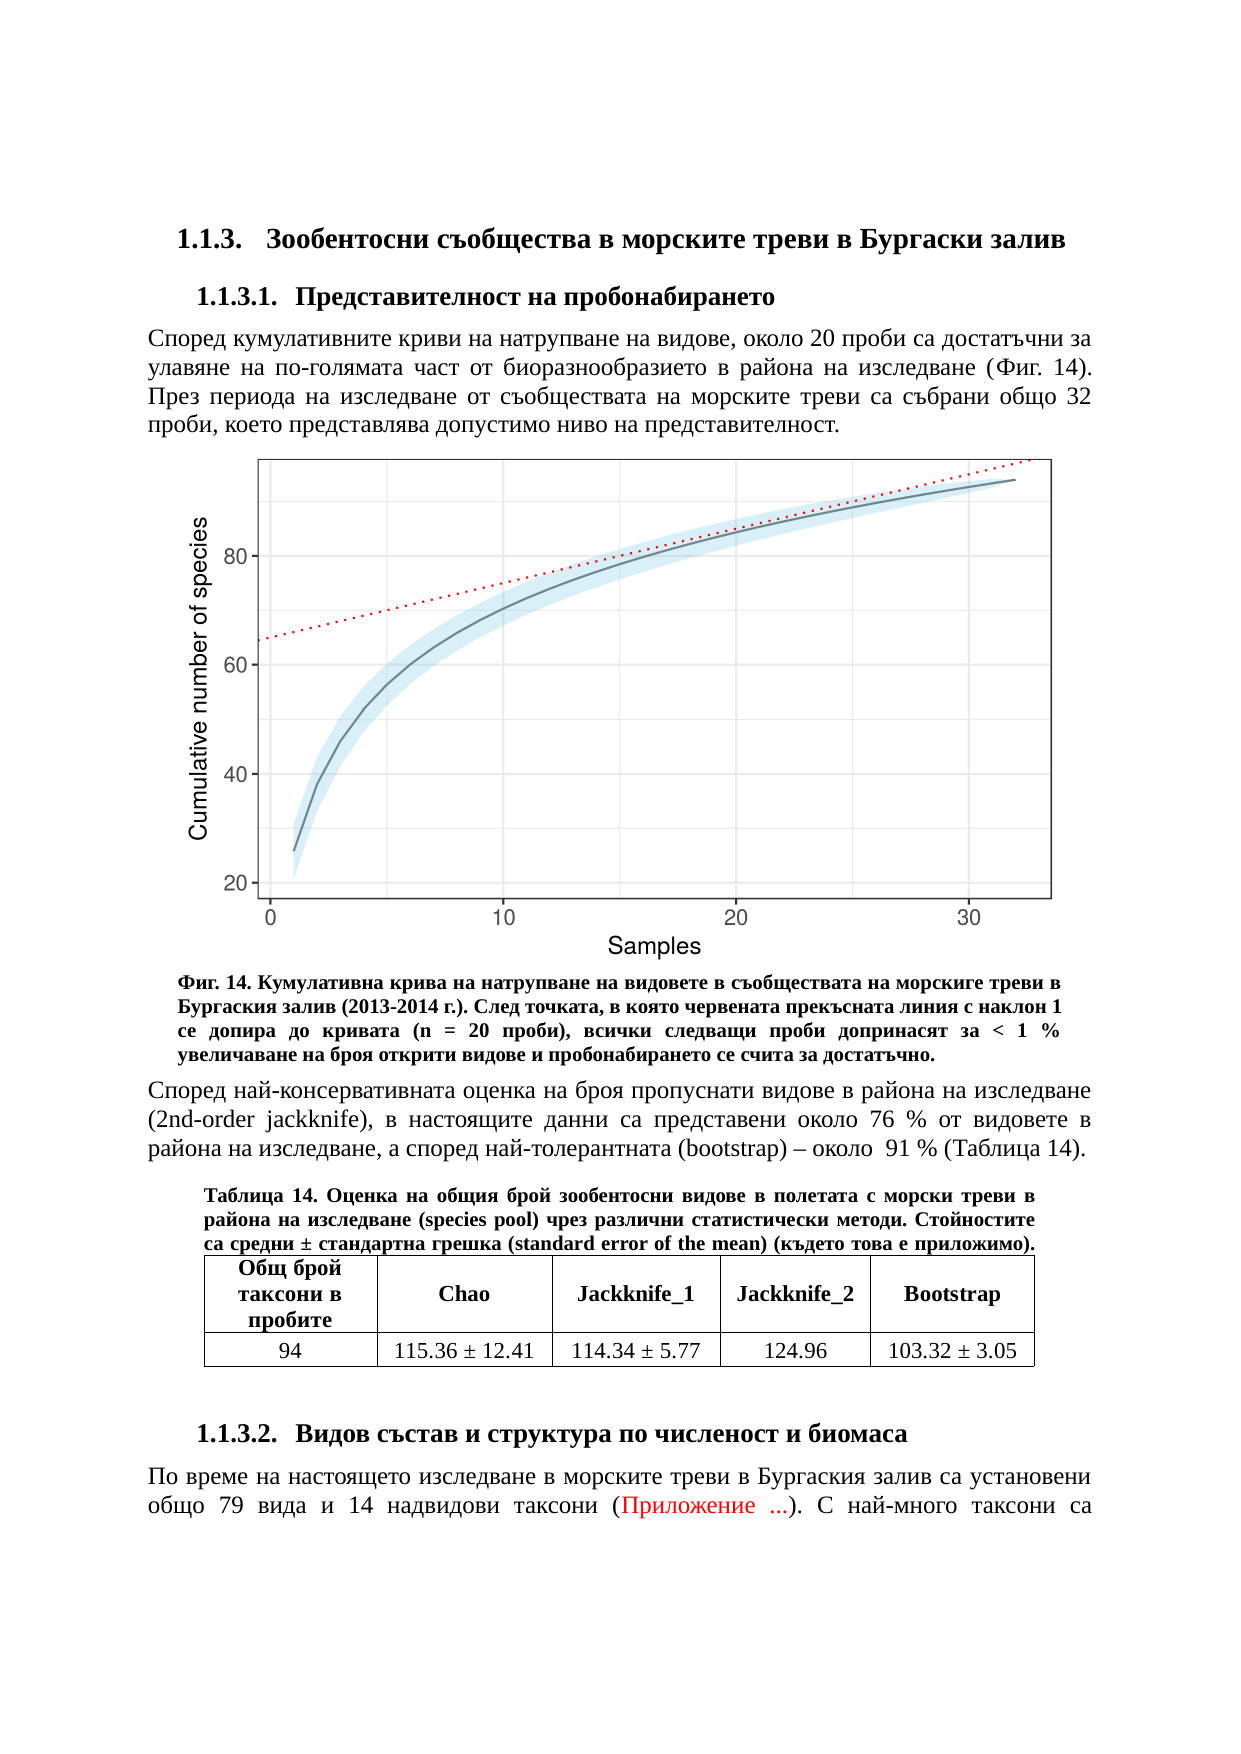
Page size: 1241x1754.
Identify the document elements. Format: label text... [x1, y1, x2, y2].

text Според най-консервативната оценка на броя пропуснати видове в района на изследване (2nd-order jackknife), в настоящите данни са представени около 76 % от видовете в района на изследване, а според най-толерантната (bootstrap) – около 91 % (Таблица 14). [148, 438, 1093, 1162]
subtitle Видов състав и структура по численост и биомаса [266, 1417, 1093, 1449]
text Според кумулативните криви на натрупване на видове, около 20 проби са достатъчни за улавяне на по-голямата част от биоразнообразието в района на изследване (Фиг. 14). През периода на изследване от съобществата на морските треви са събрани общо 32 проби, което представлява допустимо ниво на представителност. [148, 323, 1093, 438]
text По време на настоящето изследване в морските треви в Бургаския залив са установени общо 79 вида и 14 надвидови таксони (Приложение ...). С най-много таксони са [148, 1461, 1093, 1519]
subtitle Зообентосни съобщества в морските треви в Бургаски залив [242, 221, 1093, 255]
text Таблица 14. Оценка на общия брой зообентосни видове в полетата с морски треви в района на изследване (species pool) чрез различни статистически методи. Стойностите са средни ± стандартна грешка (standard error of the mean) (където това е приложимо). [204, 1183, 1037, 1367]
subtitle Представителност на пробонабирането [266, 280, 1093, 311]
text Фиг. 14. Кумулативна крива на натрупване на видовете в съобществата на морскиге треви в Бургаския залив (2013-2014 г.). След точката, в която червената прекъсната линия с наклон 1 се допира до кривата (n = 20 проби), всички следващи проби допринасят за < 1 % увеличаване на броя открити видове и пробонабирането се счита за достатъчно. [177, 971, 1063, 1066]
picture [177, 447, 1063, 971]
